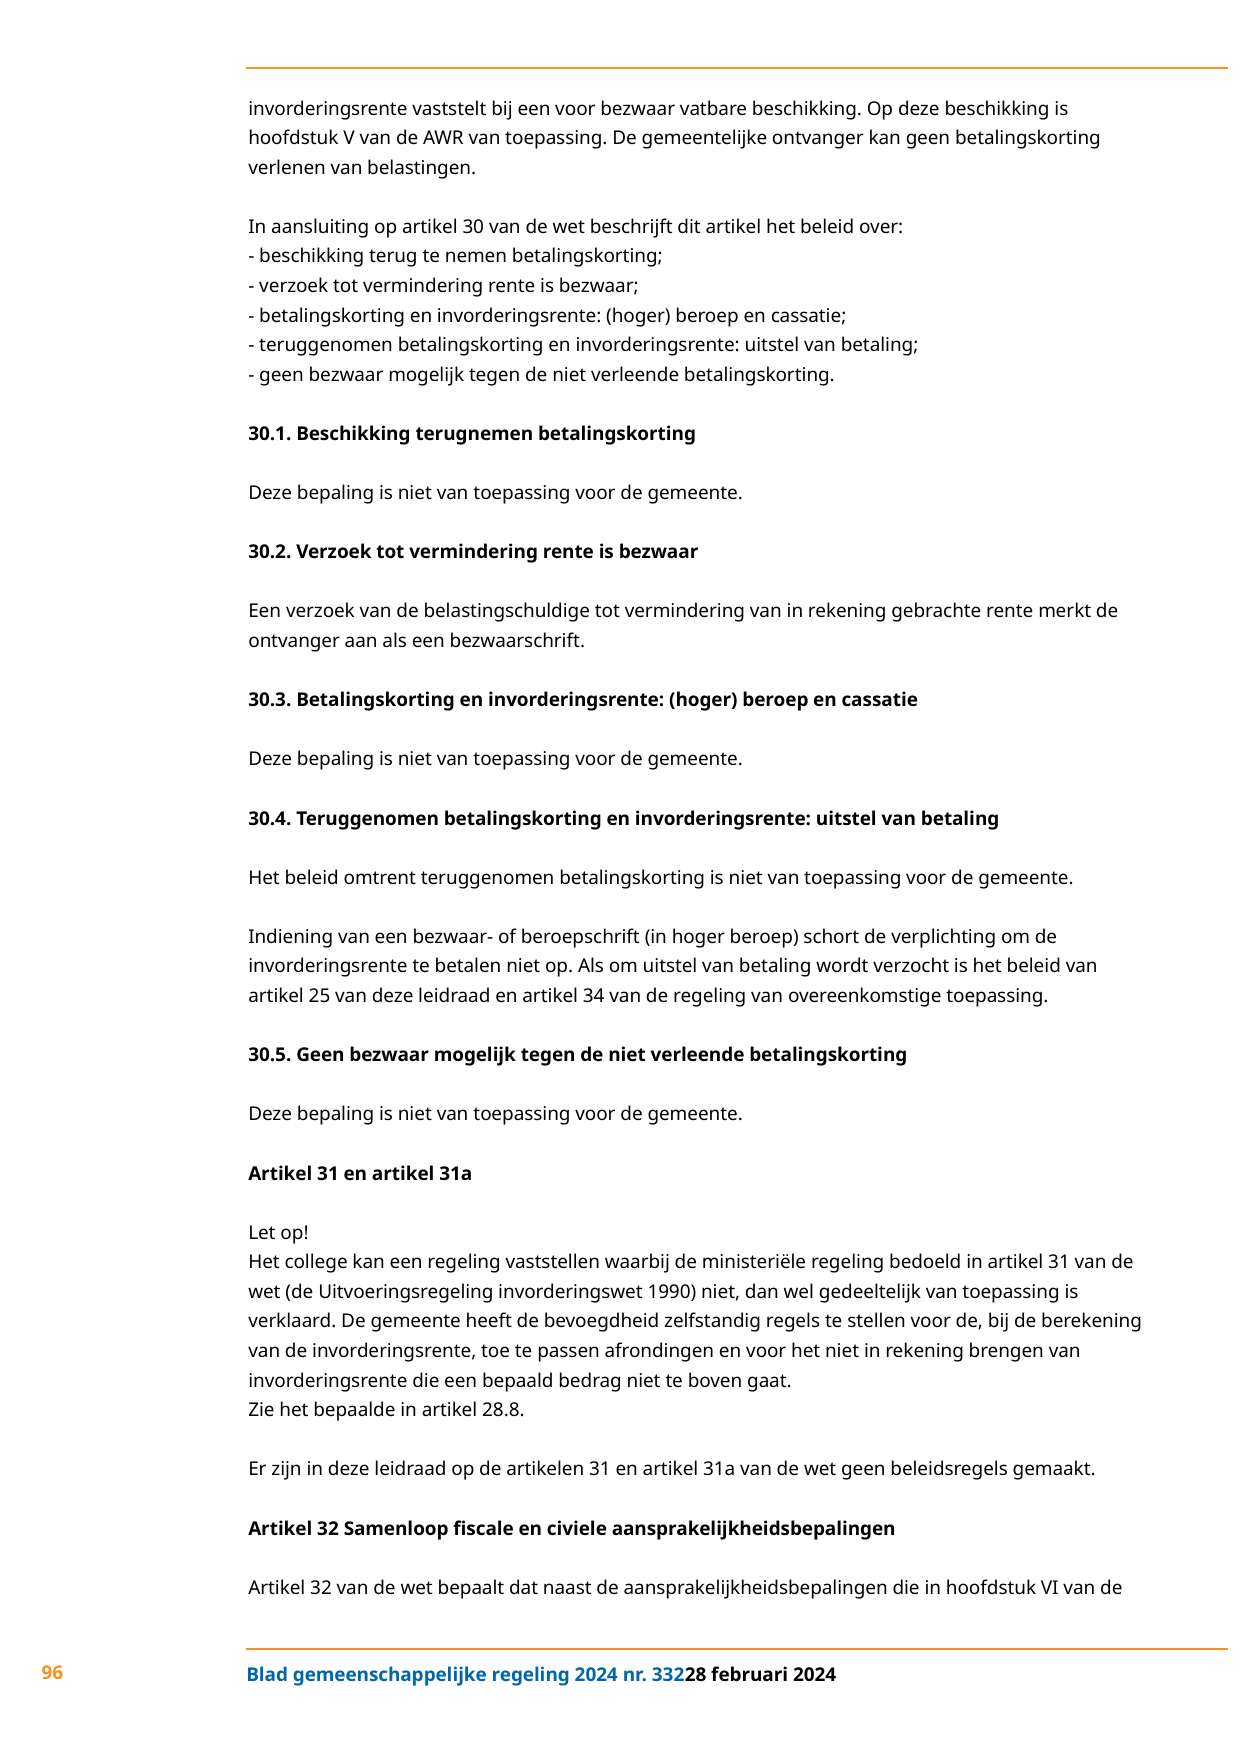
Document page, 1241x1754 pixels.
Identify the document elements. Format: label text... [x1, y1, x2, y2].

text 30.3. Betalingskorting en invorderingsrente: (hoger) beroep en cassatie [248, 686, 1152, 712]
text Deze bepaling is niet van toepassing voor de gemeente. [248, 479, 1152, 505]
text Het beleid omtrent teruggenomen betalingskorting is niet van toepassing voor de gemeente. [248, 864, 1152, 890]
text Een verzoek van de belastingschuldige tot vermindering van in rekening gebrachte rente merkt de ontvanger aan als een bezwaarschrift. [248, 598, 1152, 653]
text Let op! [248, 1219, 1152, 1245]
text Artikel 32 van de wet bepaalt dat naast de aansprakelijkheidsbepalingen die in hoofdstuk VI van de [248, 1574, 1152, 1600]
text 30.5. Geen bezwaar mogelijk tegen de niet verleende betalingskorting [248, 1041, 1152, 1067]
text Deze bepaling is niet van toepassing voor de gemeente. [248, 1101, 1152, 1126]
text Zie het bepaalde in artikel 28.8. [248, 1396, 1152, 1422]
text invorderingsrente vaststelt bij een voor bezwaar vatbare beschikking. Op deze beschikking is hoofdstuk V van de AWR van toepassing. De gemeentelijke ontvanger kan geen betalingskorting verlenen van belastingen. [248, 95, 1152, 180]
text - beschikking terug te nemen betalingskorting; [248, 243, 1152, 268]
text - geen bezwaar mogelijk tegen de niet verleende betalingskorting. [248, 361, 1152, 387]
text In aansluiting op artikel 30 van de wet beschrijft dit artikel het beleid over: [248, 213, 1152, 239]
text 30.1. Beschikking terugnemen betalingskorting [248, 420, 1152, 446]
text - betalingskorting en invorderingsrente: (hoger) beroep en cassatie; [248, 302, 1152, 328]
text 30.4. Teruggenomen betalingskorting en invorderingsrente: uitstel van betaling [248, 805, 1152, 831]
picture [41, 47, 231, 172]
text Artikel 32 Samenloop fiscale en civiele aansprakelijkheidsbepalingen [248, 1515, 1152, 1541]
text Deze bepaling is niet van toepassing voor de gemeente. [248, 746, 1152, 771]
text Artikel 31 en artikel 31a [248, 1160, 1152, 1186]
text - verzoek tot vermindering rente is bezwaar; [248, 272, 1152, 298]
text Indiening van een bezwaar- of beroepschrift (in hoger beroep) schort de verplichting om de invorderingsrente te betalen niet op. Als om uitstel van betaling wordt verzocht is het beleid van artikel 25 van deze leidraad en artikel 34 van de regeling van overeenkomstige toepassing. [248, 923, 1152, 1008]
text - teruggenomen betalingskorting en invorderingsrente: uitstel van betaling; [248, 331, 1152, 357]
text Het college kan een regeling vaststellen waarbij de ministeriële regeling bedoeld in artikel 31 van de wet (de Uitvoeringsregeling invorderingswet 1990) niet, dan wel gedeeltelijk van toepassing is verklaard. De gemeente heeft de bevoegdheid zelfstandig regels te stellen voor de, bij de berekening van de invorderingsrente, toe te passen afrondingen en voor het niet in rekening brengen van invorderingsrente die een bepaald bedrag niet te boven gaat. [248, 1248, 1152, 1393]
text Er zijn in deze leidraad op de artikelen 31 en artikel 31a van de wet geen beleidsregels gemaakt. [248, 1456, 1152, 1481]
text 30.2. Verzoek tot vermindering rente is bezwaar [248, 538, 1152, 564]
